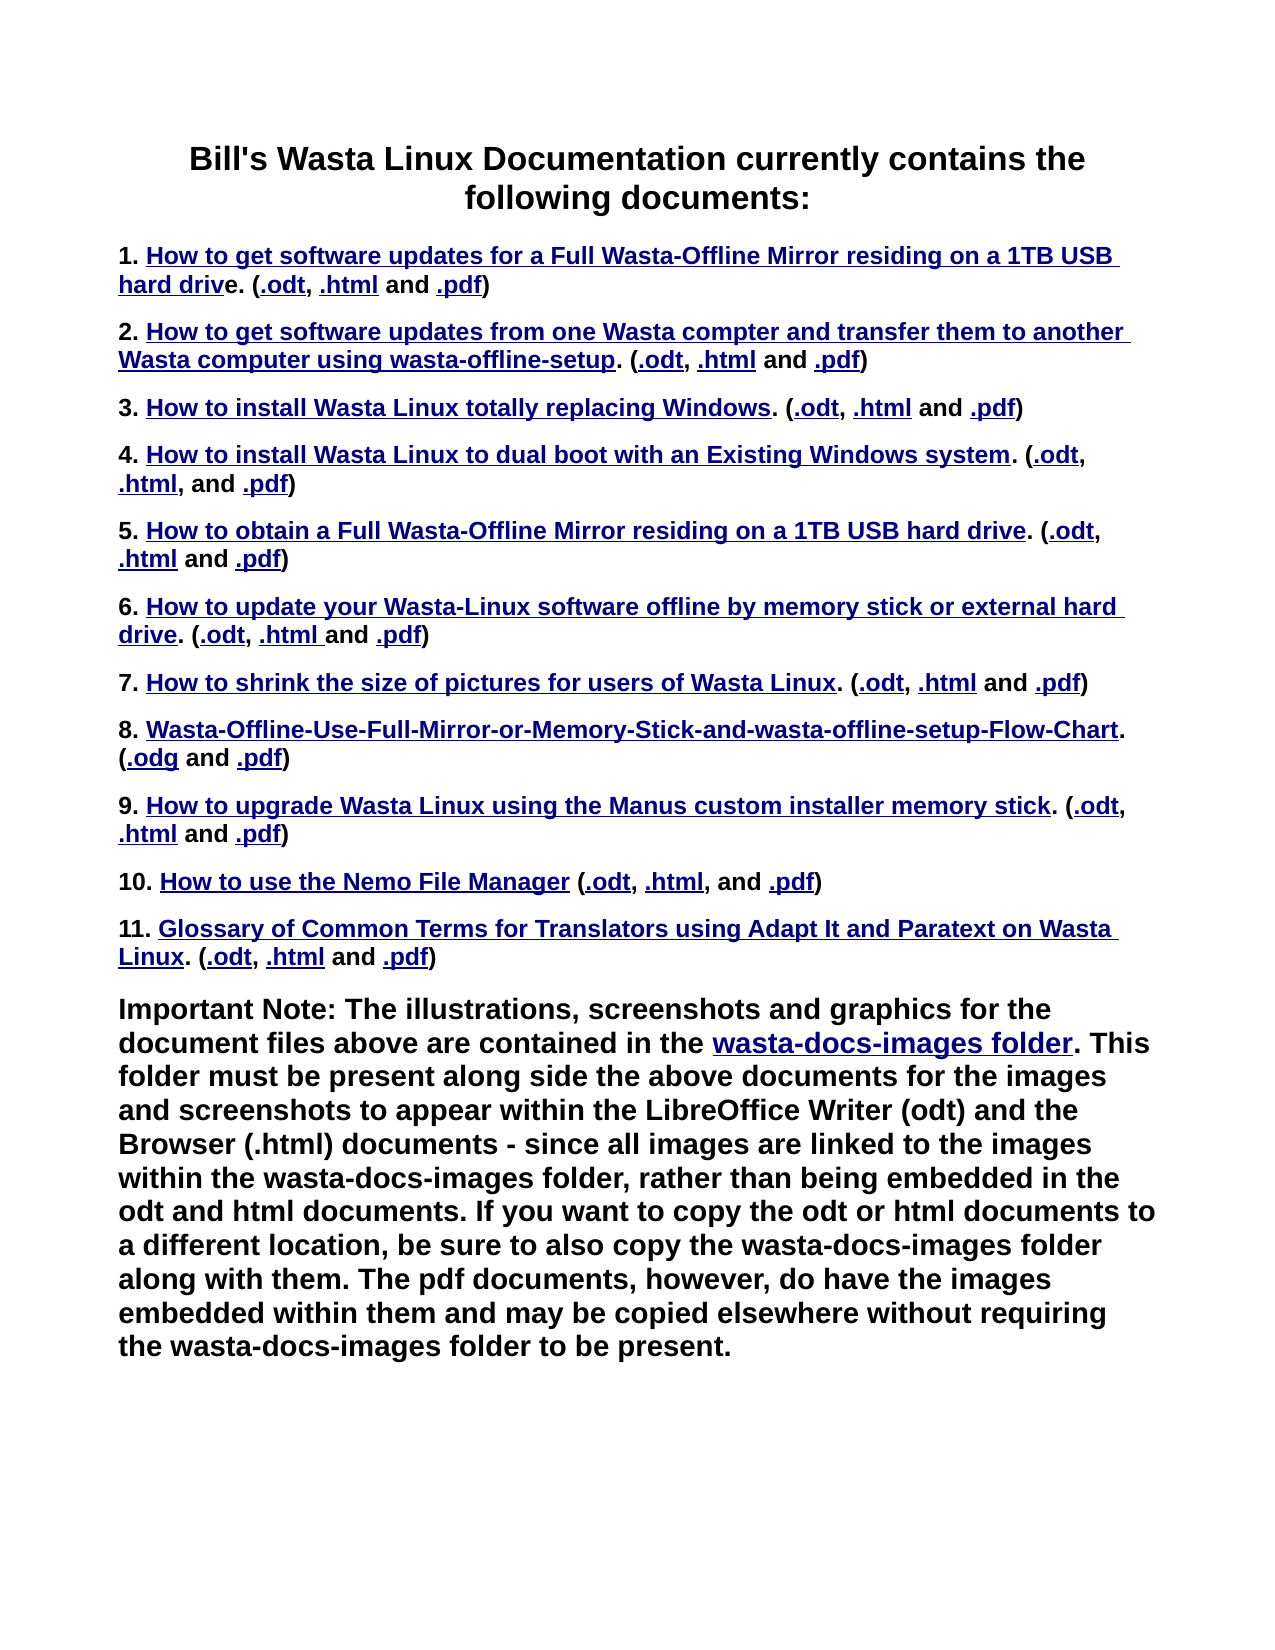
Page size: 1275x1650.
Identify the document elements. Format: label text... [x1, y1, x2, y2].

subtitle 4. How to install Wasta Linux to dual boot with an Existing Windows system. (.odt, .html, and .pdf) [118, 440, 1157, 497]
subtitle 2. How to get software updates from one Wasta compter and transfer them to another Wasta computer using wasta-offline-setup. (.odt, .html and .pdf) [118, 317, 1157, 374]
subtitle 11. Glossary of Common Terms for Translators using Adapt It and Paratext on Wasta Linux. (.odt, .html and .pdf) [118, 914, 1157, 971]
subtitle 7. How to shrink the size of pictures for users of Wasta Linux. (.odt, .html and .pdf) [118, 668, 1157, 696]
subtitle 10. How to use the Nemo File Manager (.odt, .html, and .pdf) [118, 867, 1157, 895]
subtitle 8. Wasta-Offline-Use-Full-Mirror-or-Memory-Stick-and-wasta-offline-setup-Flow-Chart. (.odg and .pdf) [118, 715, 1157, 772]
subtitle 6. How to update your Wasta-Linux software offline by memory stick or external hard drive. (.odt, .html and .pdf) [118, 592, 1157, 649]
subtitle 9. How to upgrade Wasta Linux using the Manus custom installer memory stick. (.odt, .html and .pdf) [118, 791, 1157, 848]
subtitle 3. How to install Wasta Linux totally replacing Windows. (.odt, .html and .pdf) [118, 393, 1157, 421]
subtitle Important Note: The illustrations, screenshots and graphics for the document files above are contained in the wasta-docs-images folder. This folder must be present along side the above documents for the images and screenshots to appear within the LibreOffice Writer (odt) and the Browser (.html) documents - since all images are linked to the images within the wasta-docs-images folder, rather than being embedded in the odt and html documents. If you want to copy the odt or html documents to a different location, be sure to also copy the wasta-docs-images folder along with them. The pdf documents, however, do have the images embedded within them and may be copied elsewhere without requiring the wasta-docs-images folder to be present. [118, 992, 1157, 1363]
subtitle 5. How to obtain a Full Wasta-Offline Mirror residing on a 1TB USB hard drive. (.odt, .html and .pdf) [118, 516, 1157, 573]
subtitle 1. How to get software updates for a Full Wasta-Offline Mirror residing on a 1TB USB hard drive. (.odt, .html and .pdf) [118, 241, 1157, 298]
subtitle Bill's Wasta Linux Documentation currently contains the following documents: [118, 139, 1157, 216]
